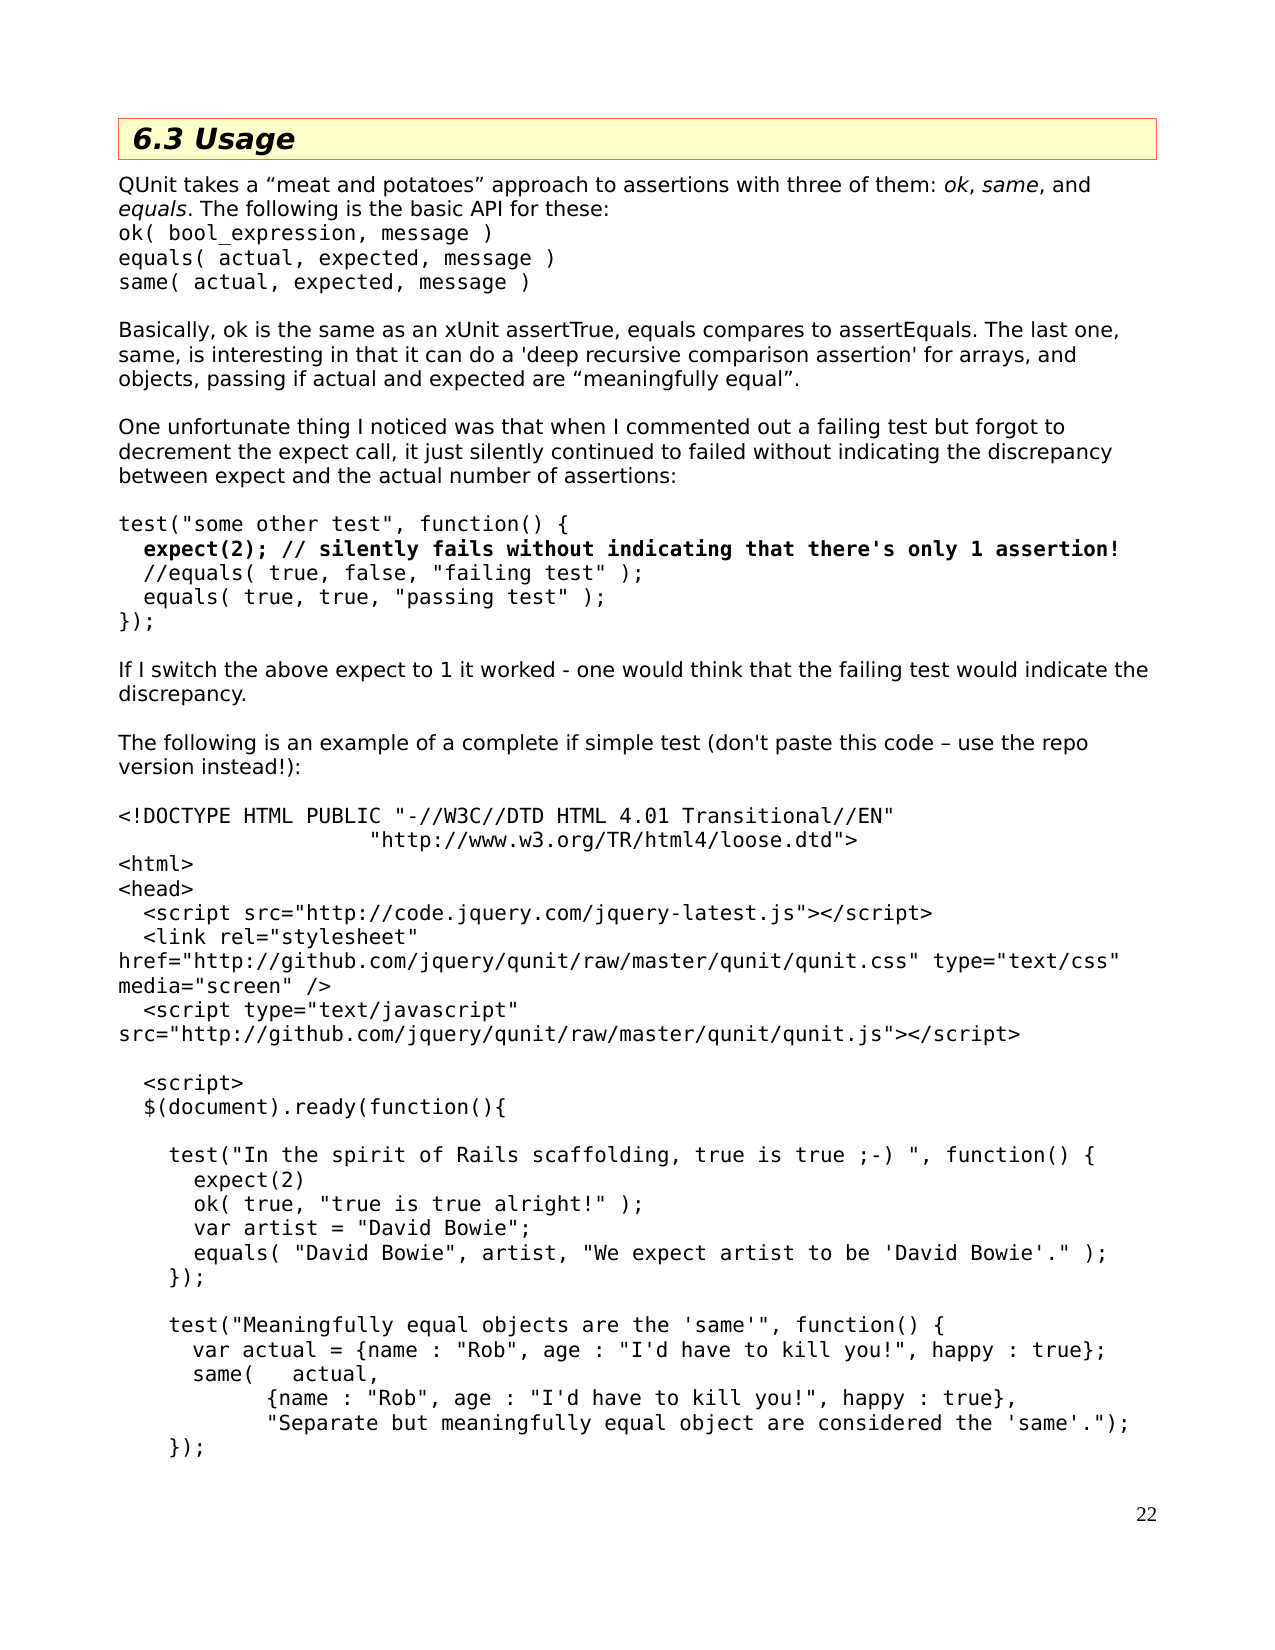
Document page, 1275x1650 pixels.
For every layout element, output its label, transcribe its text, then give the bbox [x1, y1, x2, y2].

text {name : "Rob", age : "I'd have to kill you!", happy : true}, [118, 1386, 1157, 1411]
text If I switch the above expect to 1 it worked - one would think that the failing test would indicate the discrepancy. [118, 658, 1157, 707]
text }); [118, 1435, 1157, 1459]
text "Separate but meaningfully equal object are considered the 'same'."); [118, 1411, 1157, 1435]
text The following is an example of a complete if simple test (don't paste this code – use the repo version instead!): [118, 731, 1157, 779]
text <!DOCTYPE HTML PUBLIC "-//W3C//DTD HTML 4.01 Transitional//EN" [118, 804, 1157, 828]
text <head> [118, 877, 1157, 901]
text $(document).ready(function(){ [118, 1095, 1157, 1119]
text //equals( true, false, "failing test" ); [118, 561, 1157, 585]
text <script src="http://code.jquery.com/jquery-latest.js"></script> [118, 901, 1157, 925]
text Basically, ok is the same as an xUnit assertTrue, equals compares to assertEquals. The last one, same, is interesting in that it can do a 'deep recursive comparison assertion' for arrays, and objects, passing if actual and expected are “meaningfully equal”. [118, 318, 1157, 391]
text QUnit takes a “meat and potatoes” approach to assertions with three of them: ok, same, and equals. The following is the basic API for these: [118, 173, 1157, 221]
text var artist = "David Bowie"; [118, 1216, 1157, 1241]
text ok( bool_expression, message ) [118, 221, 1157, 246]
text test("some other test", function() { [118, 512, 1157, 537]
text var actual = {name : "Rob", age : "I'd have to kill you!", happy : true}; [118, 1338, 1157, 1362]
text equals( actual, expected, message ) [118, 246, 1157, 270]
text <link rel="stylesheet" href="http://github.com/jquery/qunit/raw/master/qunit/qunit.css" type="text/css" media="screen" /> [118, 925, 1157, 998]
text <script type="text/javascript" src="http://github.com/jquery/qunit/raw/master/qunit/qunit.js"></script> [118, 998, 1157, 1046]
text expect(2); // silently fails without indicating that there's only 1 assertion! [118, 537, 1157, 561]
text ok( true, "true is true alright!" ); [118, 1192, 1157, 1216]
text }); [118, 609, 1157, 634]
text One unfortunate thing I noticed was that when I commented out a failing test but forgot to decrement the expect call, it just silently continued to failed without indicating the discrepancy between expect and the actual number of assertions: [118, 415, 1157, 488]
text "http://www.w3.org/TR/html4/loose.dtd"> [118, 828, 1157, 852]
text equals( "David Bowie", artist, "We expect artist to be 'David Bowie'." ); [118, 1241, 1157, 1265]
text }); [118, 1265, 1157, 1289]
text expect(2) [118, 1168, 1157, 1192]
text same( actual, expected, message ) [118, 270, 1157, 294]
text test("In the spirit of Rails scaffolding, true is true ;-) ", function() { [118, 1143, 1157, 1168]
text <script> [118, 1071, 1157, 1095]
text test("Meaningfully equal objects are the 'same'", function() { [118, 1313, 1157, 1338]
text <html> [118, 852, 1157, 877]
text equals( true, true, "passing test" ); [118, 585, 1157, 609]
subtitle 6.3 Usage [119, 119, 1156, 159]
text same( actual, [118, 1362, 1157, 1386]
